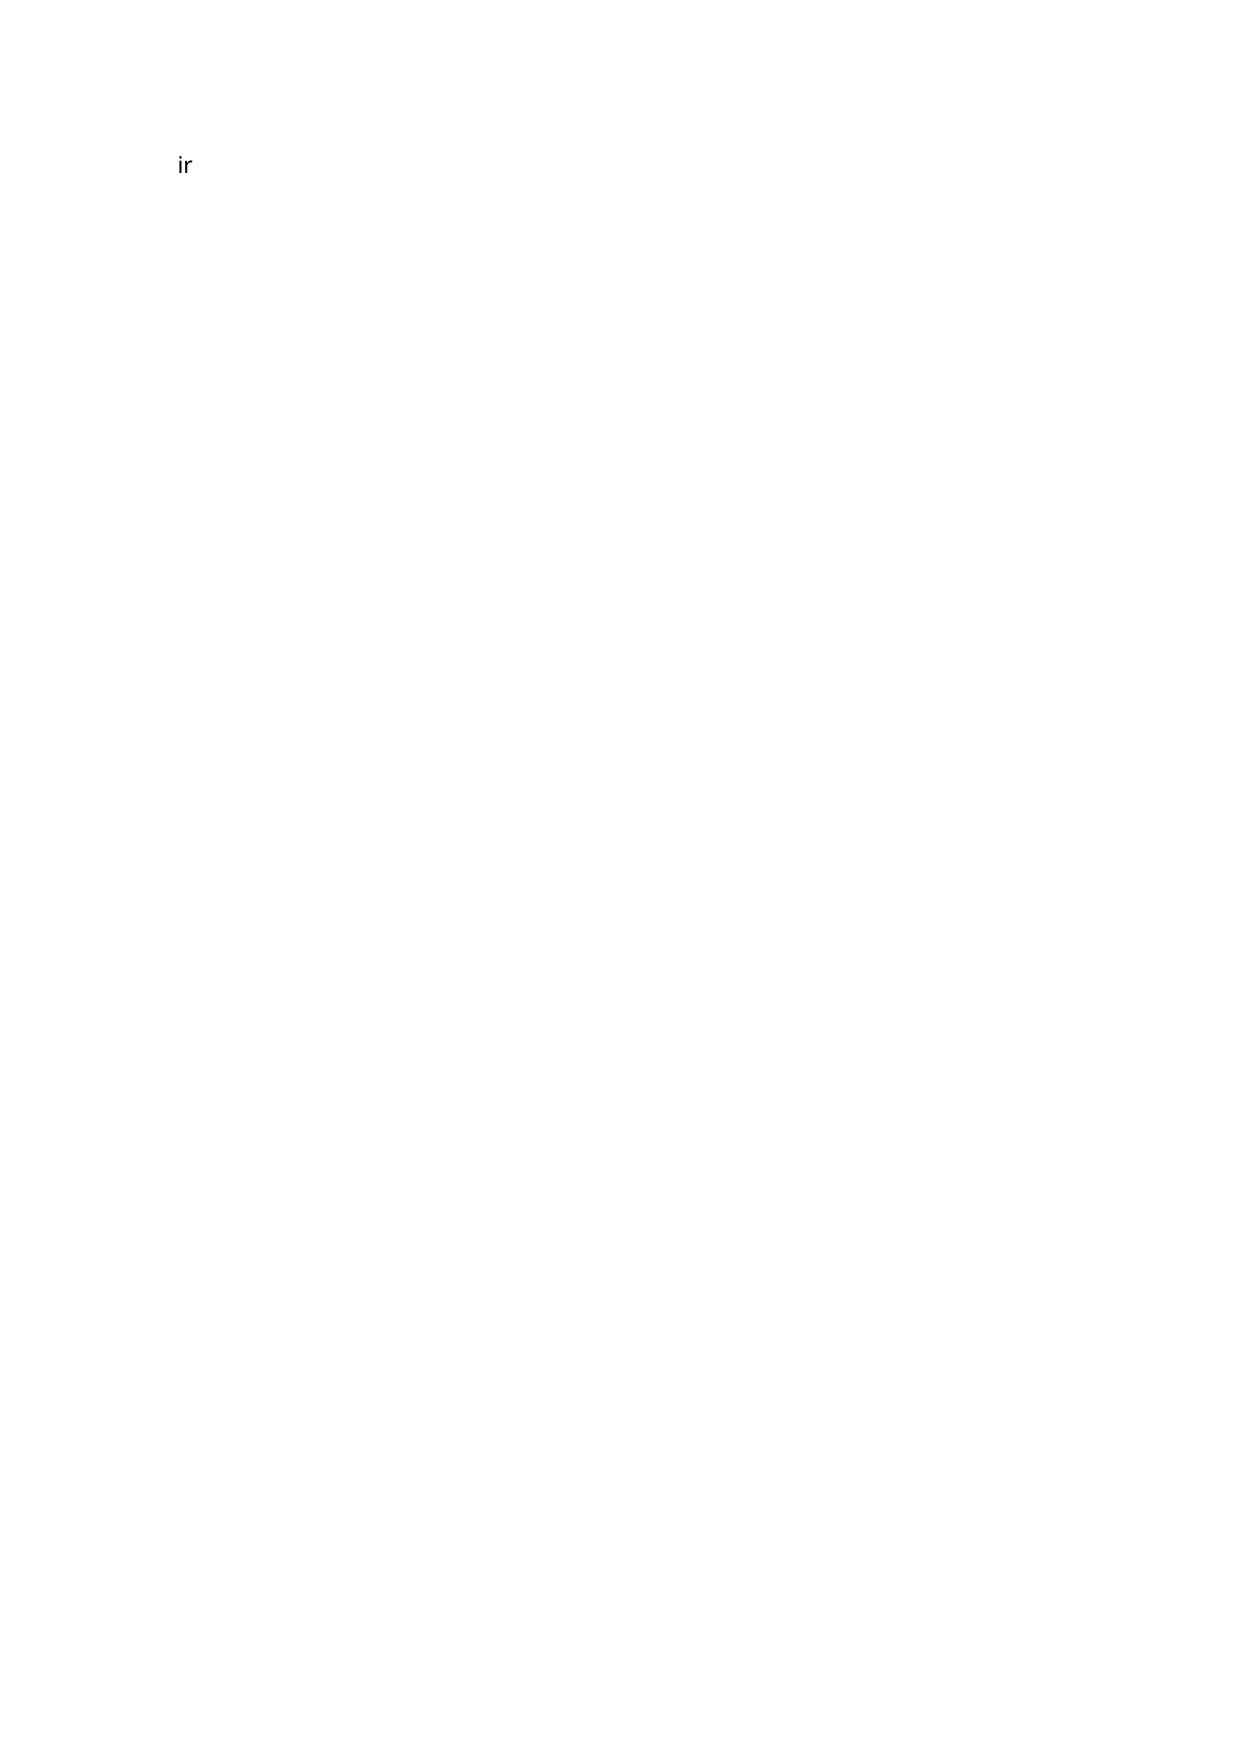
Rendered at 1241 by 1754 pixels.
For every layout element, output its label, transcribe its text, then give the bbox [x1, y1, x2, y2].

text ir [177, 149, 1063, 181]
